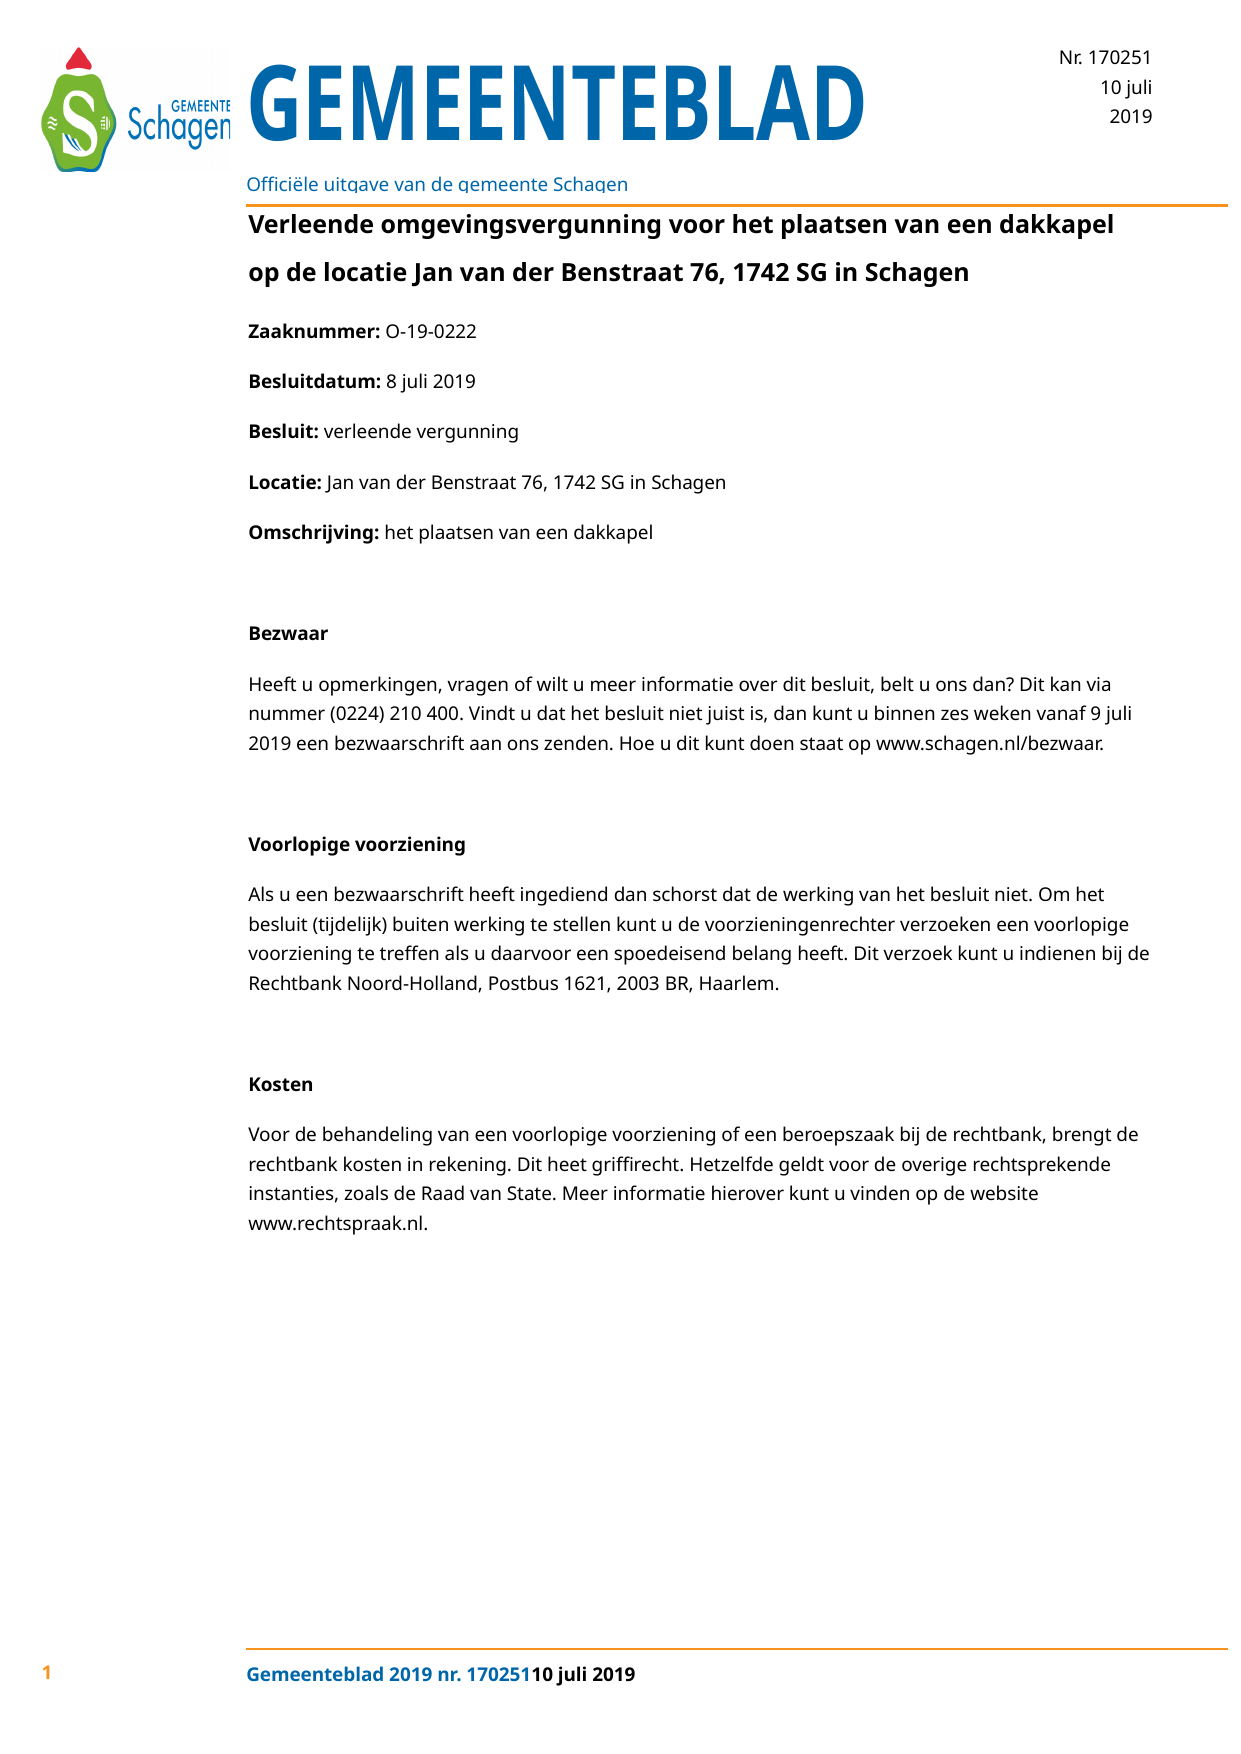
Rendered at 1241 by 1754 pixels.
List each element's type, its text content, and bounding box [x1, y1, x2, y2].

text Heeft u opmerkingen, vragen of wilt u meer informatie over dit besluit, belt u ons dan? Dit kan via nummer (0224) 210 400. Vindt u dat het besluit niet juist is, dan kunt u binnen zes weken vanaf 9 juli 2019 een bezwaarschrift aan ons zenden. Hoe u dit kunt doen staat op www.schagen.nl/bezwaar. [248, 671, 1152, 756]
text Als u een bezwaarschrift heeft ingediend dan schorst dat de werking van het besluit niet. Om het besluit (tijdelijk) buiten werking te stellen kunt u de voorzieningenrechter verzoeken een voorlopige voorziening te treffen als u daarvoor een spoedeisend belang heeft. Dit verzoek kunt u indienen bij de Rechtbank Noord-Holland, Postbus 1621, 2003 BR, Haarlem. [248, 881, 1152, 996]
text Voor de behandeling van een voorlopige voorziening of een beroepszaak bij de rechtbank, brengt de rechtbank kosten in rekening. Dit heet griffirecht. Hetzelfde geldt voor de overige rechtsprekende instanties, zoals de Raad van State. Meer informatie hierover kunt u vinden op de website www.rechtspraak.nl. [248, 1121, 1152, 1236]
text Locatie: Jan van der Benstraat 76, 1742 SG in Schagen [248, 469, 1152, 495]
text Voorlopige voorziening [248, 831, 1152, 857]
text Omschrijving: het plaatsen van een dakkapel [248, 519, 1152, 545]
text Besluitdatum: 8 juli 2019 [248, 368, 1152, 394]
text Bezwaar [248, 620, 1152, 646]
text Besluit: verleende vergunning [248, 419, 1152, 444]
picture [41, 47, 231, 172]
text Kosten [248, 1071, 1152, 1097]
text Verleende omgevingsvergunning voor het plaatsen van een dakkapel op de locatie Jan van der Benstraat 76, 1742 SG in Schagen [248, 207, 1152, 288]
text Zaaknummer: O-19-0222 [248, 318, 1152, 344]
